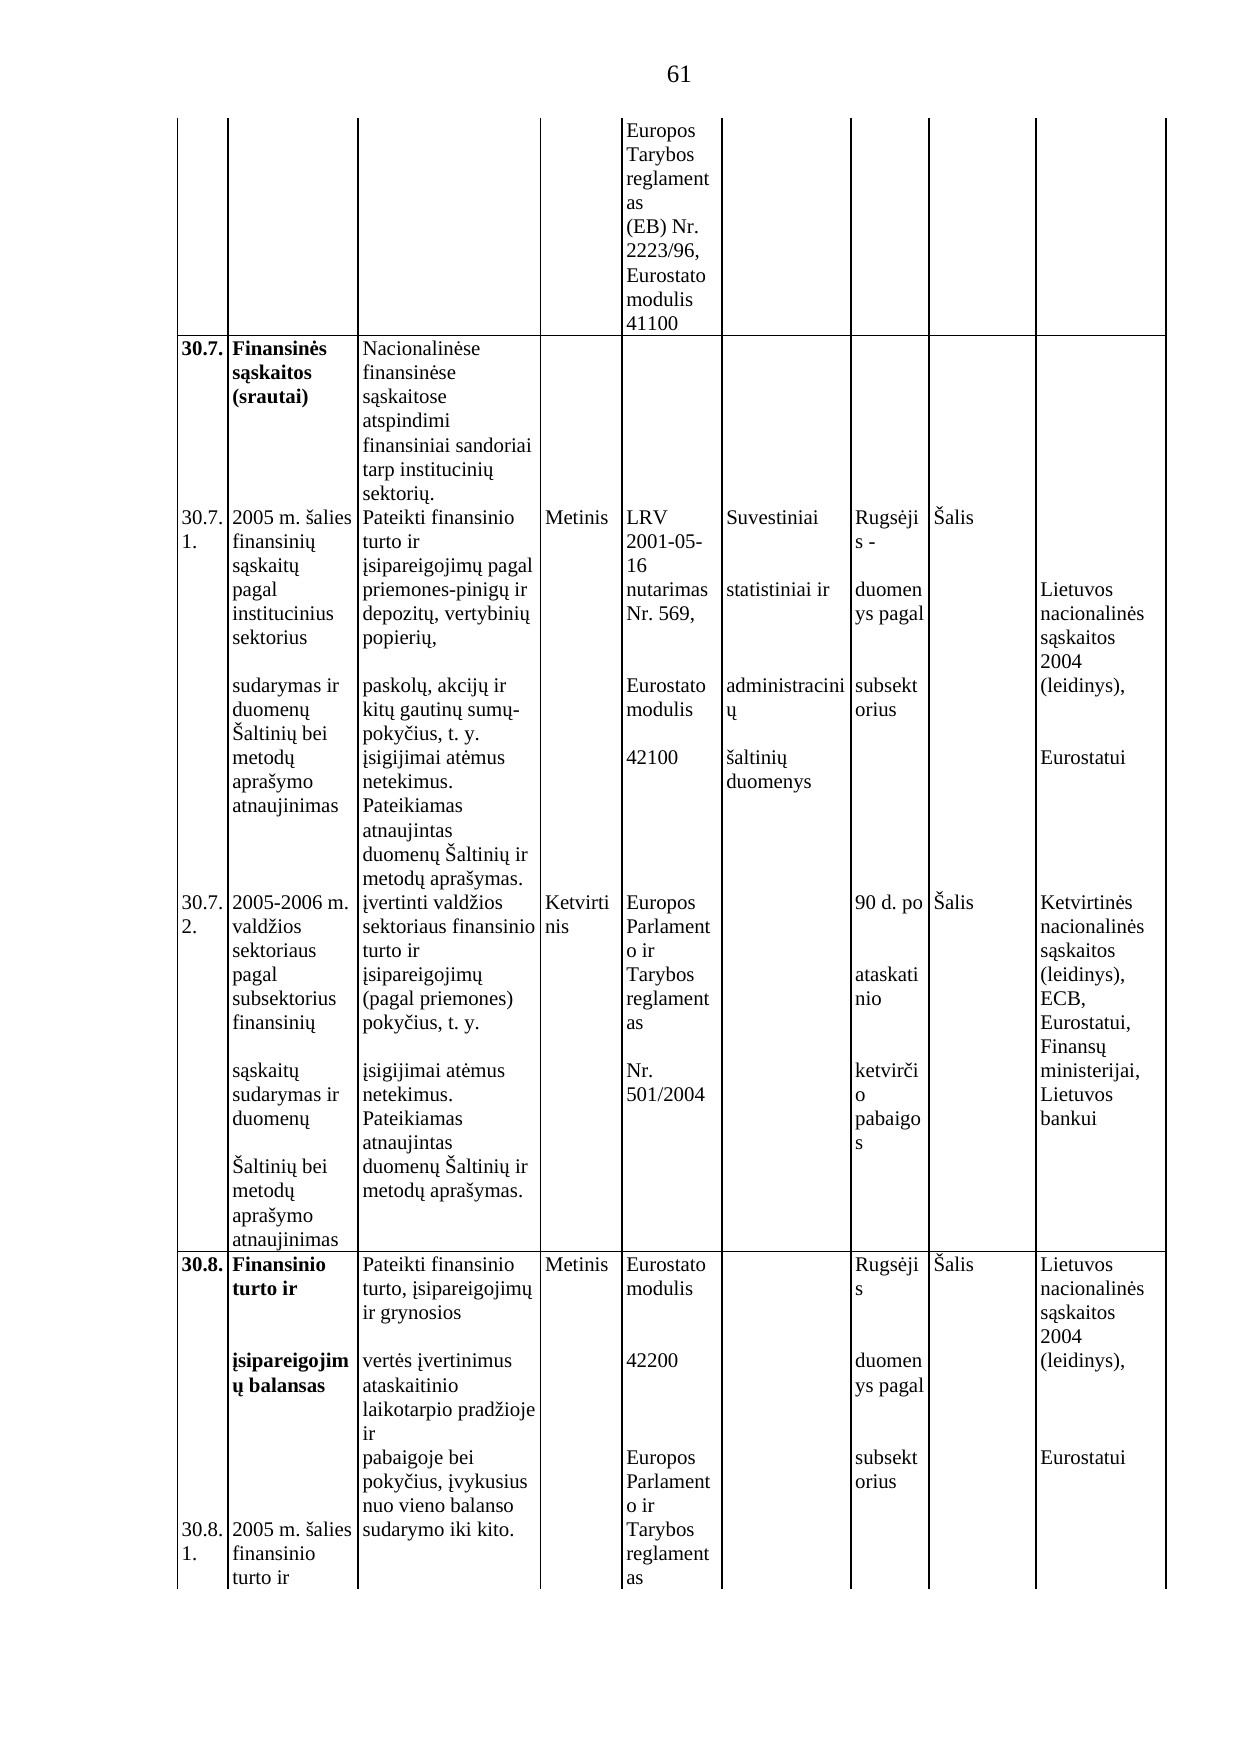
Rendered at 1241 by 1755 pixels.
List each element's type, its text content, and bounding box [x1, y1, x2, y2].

table_cell [723, 214, 850, 262]
table_cell Ketvirtinis [541, 890, 621, 962]
table_cell [1167, 190, 1178, 214]
table_cell [1167, 769, 1178, 842]
table_cell 42100 [623, 745, 721, 842]
table_cell [541, 1227, 545, 1251]
table_cell [723, 263, 850, 335]
table_cell [229, 214, 357, 262]
table_cell [178, 842, 227, 890]
table_cell [623, 336, 721, 432]
table_cell statistiniai ir [723, 577, 850, 673]
table_cell [229, 118, 357, 166]
table_cell [1167, 287, 1178, 335]
table_cell [723, 1252, 850, 1348]
table_cell [852, 118, 928, 166]
table_cell [178, 1349, 227, 1445]
table_cell [1167, 529, 1178, 577]
table_cell [229, 842, 357, 890]
table_cell Tarybos reglamentas [623, 962, 721, 1058]
table_cell [1167, 238, 1178, 262]
table_cell duomenų Šaltinių ir metodų aprašymas. [359, 1154, 540, 1227]
table_cell [229, 166, 357, 214]
table_cell [852, 433, 928, 505]
table_cell [852, 842, 928, 890]
table_cell Pateikti finansinio turto, įsipareigojimų ir grynosios [359, 1252, 540, 1348]
table_cell [541, 842, 621, 890]
table_cell administracinių [723, 673, 850, 745]
table_cell [541, 118, 621, 166]
table_cell [723, 890, 850, 962]
table_cell [723, 118, 850, 166]
table_cell (leidinys), [1037, 673, 1165, 745]
table_cell Metinis [541, 505, 621, 577]
table_cell Eurostatui [1037, 1445, 1165, 1517]
table_cell [1167, 1541, 1178, 1589]
table_cell priemones-pinigų ir depozitų, vertybinių popierių, [359, 577, 540, 673]
table_cell [852, 1154, 928, 1227]
table_cell duomenys pagal [852, 1349, 928, 1445]
table_cell 30.7.1. [178, 505, 227, 577]
table_cell [229, 263, 357, 335]
table_cell [1167, 914, 1178, 962]
table_cell [1037, 505, 1165, 577]
table_cell [541, 1154, 621, 1227]
table_cell Finansinio turto ir [229, 1252, 357, 1348]
table_cell [541, 745, 621, 842]
table_cell [723, 842, 850, 890]
table_cell metodų aprašymo atnaujinimas [229, 745, 357, 842]
table_cell [541, 263, 621, 335]
table_cell [541, 1445, 621, 1517]
table_cell [541, 336, 621, 432]
table_cell [1167, 360, 1178, 432]
table_cell [930, 1517, 1035, 1589]
table_cell duomenys pagal [852, 577, 928, 673]
table_cell pagal subsektorius finansinių [229, 962, 357, 1058]
table_cell [1167, 457, 1178, 505]
table_cell [623, 1154, 721, 1227]
table_cell [723, 1517, 850, 1589]
table_cell 30.7.2. [178, 890, 227, 962]
table_cell [623, 842, 721, 890]
table_cell [723, 336, 850, 432]
table_cell [1167, 866, 1178, 890]
table_cell 90 d. po [852, 890, 928, 962]
table_cell 42200 [623, 1349, 721, 1445]
table_cell [852, 214, 928, 262]
table_cell [1037, 1154, 1165, 1227]
table_cell [1167, 1469, 1178, 1517]
table_cell 30.8.1. [178, 1517, 227, 1589]
table_cell [1037, 1517, 1165, 1589]
table_cell [178, 962, 227, 1058]
table_cell pagal institucinius sektorius [229, 577, 357, 673]
table_cell [1167, 142, 1178, 166]
table_cell [723, 962, 850, 1058]
table_cell [623, 433, 721, 505]
table_cell [178, 1058, 227, 1154]
table_cell (leidinys), [1037, 1349, 1165, 1445]
table_cell [1037, 433, 1165, 505]
table_cell įsipareigojimų (pagal priemones) pokyčius, t. y. [359, 962, 540, 1058]
table_cell [930, 336, 1035, 432]
table_cell [359, 118, 540, 166]
table_cell Suvestiniai [723, 505, 850, 577]
table_cell Rugsėjis [852, 1252, 928, 1348]
table_cell 30.7. [178, 336, 227, 432]
table_cell [930, 1058, 1035, 1154]
table_cell [541, 1517, 621, 1589]
table_cell [1167, 697, 1178, 745]
table_cell [541, 673, 621, 745]
table_cell [178, 1154, 227, 1227]
table_cell [1167, 1276, 1178, 1348]
table_cell [852, 166, 928, 214]
table_cell [541, 577, 621, 673]
table_cell subsektorius [852, 1445, 928, 1517]
table_cell [930, 1349, 1035, 1445]
table_cell [541, 433, 621, 505]
table_cell [723, 1349, 850, 1445]
table_cell [723, 1058, 850, 1154]
table_cell [930, 842, 1035, 890]
table_cell 30.8. [178, 1252, 227, 1348]
table_cell [1037, 214, 1165, 262]
table_cell [1037, 118, 1165, 166]
table_cell [723, 1445, 850, 1517]
table_cell [930, 673, 1035, 745]
table_cell [930, 263, 1035, 335]
table_cell [1167, 1372, 1178, 1445]
table_cell [930, 1154, 1035, 1227]
table_cell [852, 745, 928, 842]
table_cell ministerijai, Lietuvos bankui [1037, 1058, 1165, 1154]
table_cell [852, 1517, 928, 1589]
table_cell Šalis [930, 1252, 1035, 1348]
table_cell [178, 263, 227, 335]
table_cell [930, 962, 1035, 1058]
table_cell [178, 673, 227, 745]
table_cell [1037, 166, 1165, 214]
table_cell Šalis [930, 890, 1035, 962]
table_cell šaltinių duomenys [723, 745, 850, 842]
table_cell [930, 118, 1035, 166]
table_cell nutarimas Nr. 569, [623, 577, 721, 673]
table_cell [541, 214, 621, 262]
table_cell [723, 166, 850, 214]
table_cell [930, 166, 1035, 214]
table_cell [723, 433, 850, 505]
table_cell [541, 1349, 621, 1445]
table_cell Nr. 501/2004 [623, 1058, 721, 1154]
table_cell [852, 336, 928, 432]
table_cell [1167, 986, 1178, 1058]
table_cell [852, 263, 928, 335]
table_cell ataskatinio [852, 962, 928, 1058]
table_cell [541, 962, 621, 1058]
table_cell [1167, 601, 1178, 673]
table_cell [178, 577, 227, 673]
table_cell sąskaitų sudarymas ir duomenų [229, 1058, 357, 1154]
table_cell subsektorius [852, 673, 928, 745]
table_cell [178, 166, 227, 214]
table_cell [178, 745, 227, 842]
table_cell Rugsėjis - [852, 505, 928, 577]
table_cell [359, 166, 540, 214]
table_cell [930, 1445, 1035, 1517]
table_cell Metinis [541, 1252, 621, 1348]
table_cell [178, 433, 227, 505]
table_cell [536, 1227, 540, 1251]
table_cell sudarymo iki kito. [359, 1517, 540, 1589]
table_cell įsipareigojimų balansas [229, 1349, 357, 1445]
table_cell Eurostatui [1037, 745, 1165, 842]
table_cell [1037, 842, 1165, 890]
table_cell Eurostato modulis [623, 1252, 721, 1348]
table_cell [1167, 1178, 1178, 1227]
table_cell [1167, 1082, 1178, 1154]
table_cell [541, 166, 621, 214]
table_cell Finansinės sąskaitos (srautai) [229, 336, 357, 432]
table_cell Eurostato modulis [623, 673, 721, 745]
table_cell Šalis [930, 505, 1035, 577]
table_cell [930, 577, 1035, 673]
table_cell [229, 433, 357, 505]
table_cell [930, 745, 1035, 842]
table_cell [178, 118, 227, 166]
table_cell [930, 433, 1035, 505]
table_cell [359, 214, 540, 262]
table_cell [930, 214, 1035, 262]
table_cell [541, 1058, 621, 1154]
table_cell [1037, 336, 1165, 432]
table_cell [229, 1445, 357, 1517]
table_cell [359, 263, 540, 335]
table_cell [1037, 263, 1165, 335]
table_cell [178, 1445, 227, 1517]
table_cell [723, 1154, 850, 1227]
table_cell [178, 214, 227, 262]
